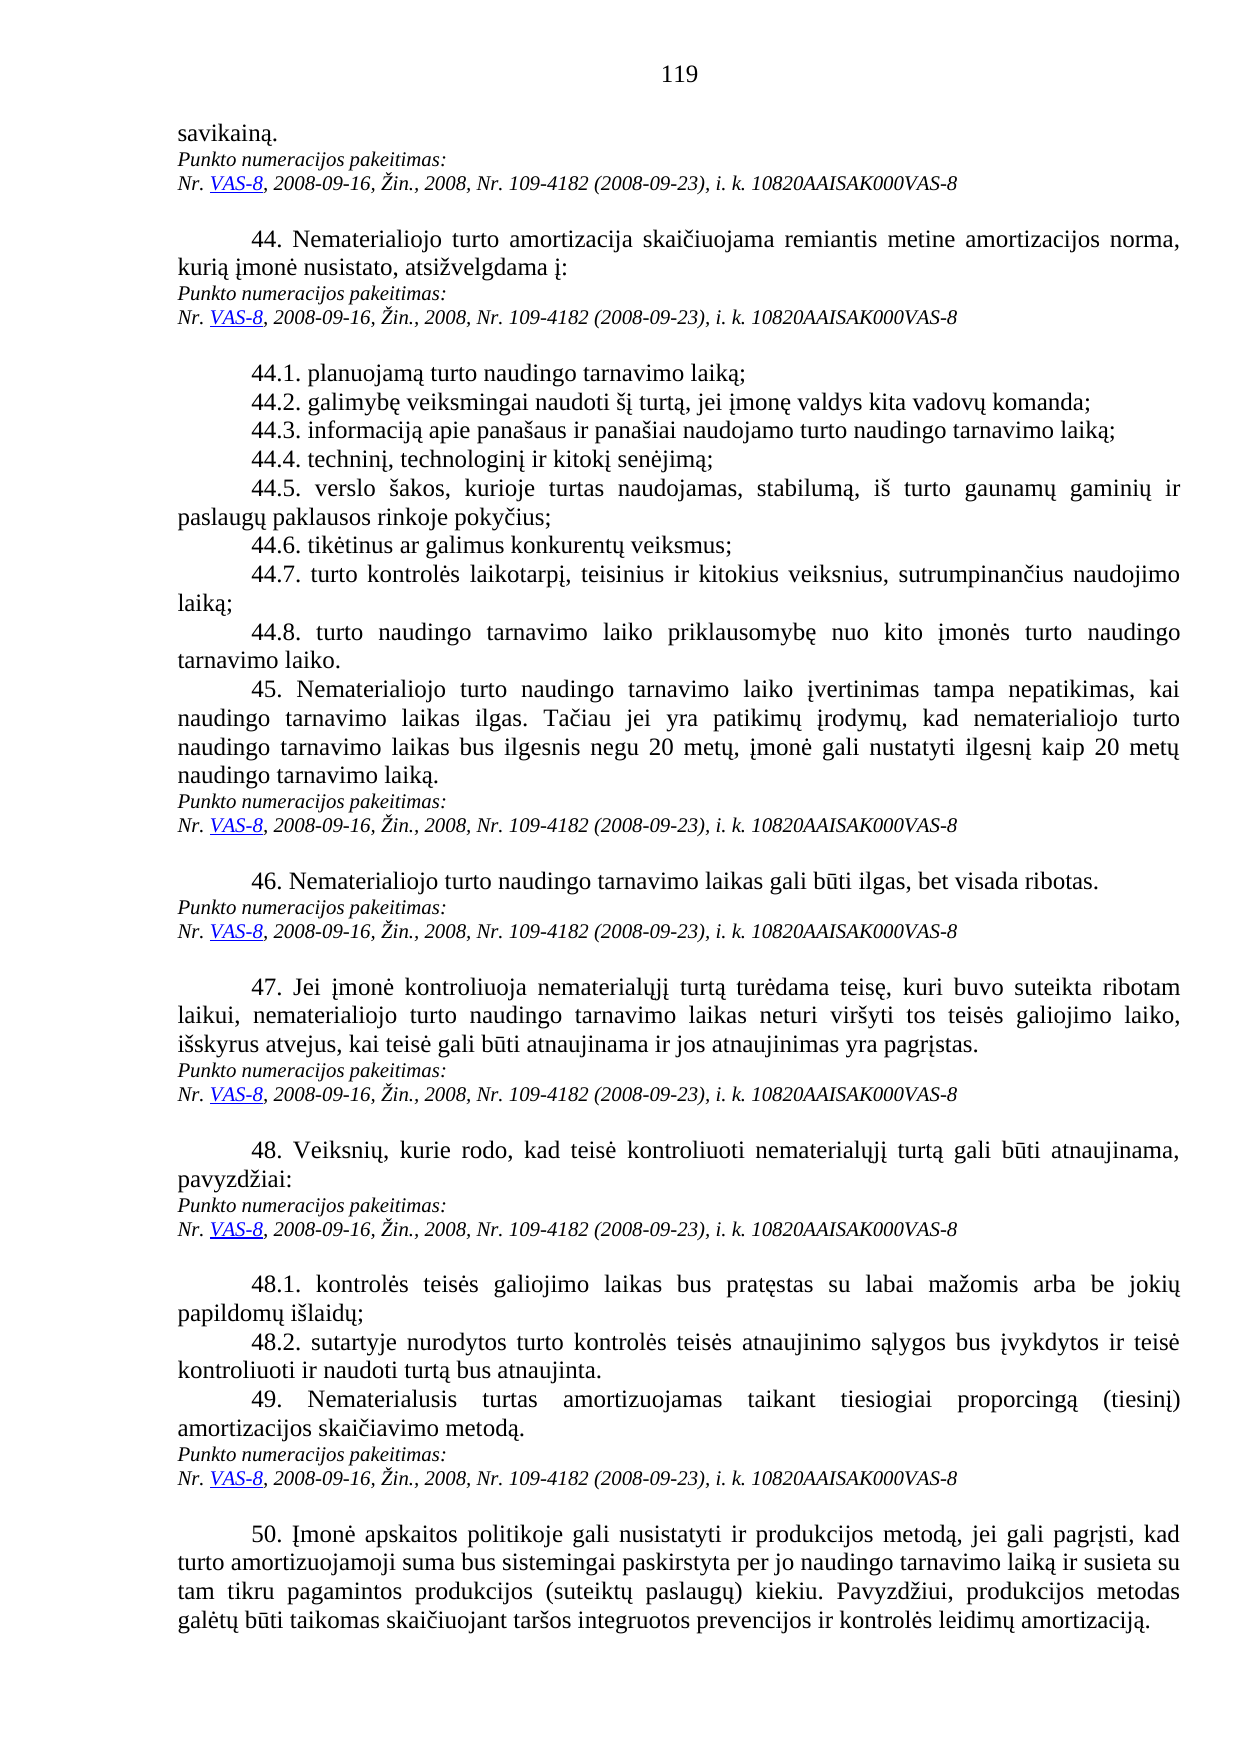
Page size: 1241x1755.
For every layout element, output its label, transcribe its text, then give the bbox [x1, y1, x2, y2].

text Nr. VAS-8, 2008-09-16, Žin., 2008, Nr. 109-4182 (2008-09-23), i. k. 10820AAISAK000VAS-8 [177, 1217, 1181, 1241]
text 44.5. verslo šakos, kurioje turtas naudojamas, stabilumą, iš turto gaunamų gaminių ir paslaugų paklausos rinkoje pokyčius; [177, 473, 1181, 531]
text 45. Nematerialiojo turto naudingo tarnavimo laiko įvertinimas tampa nepatikimas, kai naudingo tarnavimo laikas ilgas. Tačiau jei yra patikimų įrodymų, kad nematerialiojo turto naudingo tarnavimo laikas bus ilgesnis negu 20 metų, įmonė gali nustatyti ilgesnį kaip 20 metų naudingo tarnavimo laiką. [177, 674, 1181, 789]
text savikainą. [177, 118, 1181, 147]
text Nr. VAS-8, 2008-09-16, Žin., 2008, Nr. 109-4182 (2008-09-23), i. k. 10820AAISAK000VAS-8 [177, 1466, 1181, 1490]
text 48.2. sutartyje nurodytos turto kontrolės teisės atnaujinimo sąlygos bus įvykdytos ir teisė kontroliuoti ir naudoti turtą bus atnaujinta. [177, 1327, 1181, 1384]
text Punkto numeracijos pakeitimas: [177, 895, 1181, 919]
text Nr. VAS-8, 2008-09-16, Žin., 2008, Nr. 109-4182 (2008-09-23), i. k. 10820AAISAK000VAS-8 [177, 1082, 1181, 1106]
text 50. Įmonė apskaitos politikoje gali nusistatyti ir produkcijos metodą, jei gali pagrįsti, kad turto amortizuojamoji suma bus sistemingai paskirstyta per jo naudingo tarnavimo laiką ir susieta su tam tikru pagamintos produkcijos (suteiktų paslaugų) kiekiu. Pavyzdžiui, produkcijos metodas galėtų būti taikomas skaičiuojant taršos integruotos prevencijos ir kontrolės leidimų amortizaciją. [177, 1519, 1181, 1634]
text 44.7. turto kontrolės laikotarpį, teisinius ir kitokius veiksnius, sutrumpinančius naudojimo laiką; [177, 559, 1181, 617]
text 44.3. informaciją apie panašaus ir panašiai naudojamo turto naudingo tarnavimo laiką; [177, 416, 1181, 444]
text 44.4. techninį, technologinį ir kitokį senėjimą; [177, 444, 1181, 473]
text Nr. VAS-8, 2008-09-16, Žin., 2008, Nr. 109-4182 (2008-09-23), i. k. 10820AAISAK000VAS-8 [177, 305, 1181, 329]
text Nr. VAS-8, 2008-09-16, Žin., 2008, Nr. 109-4182 (2008-09-23), i. k. 10820AAISAK000VAS-8 [177, 171, 1181, 195]
text Nr. VAS-8, 2008-09-16, Žin., 2008, Nr. 109-4182 (2008-09-23), i. k. 10820AAISAK000VAS-8 [177, 919, 1181, 943]
text Punkto numeracijos pakeitimas: [177, 1192, 1181, 1217]
text 49. Nematerialusis turtas amortizuojamas taikant tiesiogiai proporcingą (tiesinį) amortizacijos skaičiavimo metodą. [177, 1384, 1181, 1442]
text Punkto numeracijos pakeitimas: [177, 281, 1181, 305]
text 48. Veiksnių, kurie rodo, kad teisė kontroliuoti nematerialųjį turtą gali būti atnaujinama, pavyzdžiai: [177, 1135, 1181, 1192]
text Nr. VAS-8, 2008-09-16, Žin., 2008, Nr. 109-4182 (2008-09-23), i. k. 10820AAISAK000VAS-8 [177, 813, 1181, 837]
text 46. Nematerialiojo turto naudingo tarnavimo laikas gali būti ilgas, bet visada ribotas. [177, 866, 1181, 895]
text 44.1. planuojamą turto naudingo tarnavimo laiką; [177, 358, 1181, 387]
text 48.1. kontrolės teisės galiojimo laikas bus pratęstas su labai mažomis arba be jokių papildomų išlaidų; [177, 1269, 1181, 1327]
text Punkto numeracijos pakeitimas: [177, 1058, 1181, 1082]
text 47. Jei įmonė kontroliuoja nematerialųjį turtą turėdama teisę, kuri buvo suteikta ribotam laikui, nematerialiojo turto naudingo tarnavimo laikas neturi viršyti tos teisės galiojimo laiko, išskyrus atvejus, kai teisė gali būti atnaujinama ir jos atnaujinimas yra pagrįstas. [177, 972, 1181, 1058]
text Punkto numeracijos pakeitimas: [177, 789, 1181, 813]
text 44. Nematerialiojo turto amortizacija skaičiuojama remiantis metine amortizacijos norma, kurią įmonė nusistato, atsižvelgdama į: [177, 224, 1181, 281]
text 44.8. turto naudingo tarnavimo laiko priklausomybę nuo kito įmonės turto naudingo tarnavimo laiko. [177, 617, 1181, 674]
text 44.6. tikėtinus ar galimus konkurentų veiksmus; [177, 531, 1181, 559]
text Punkto numeracijos pakeitimas: [177, 147, 1181, 171]
text Punkto numeracijos pakeitimas: [177, 1442, 1181, 1466]
text 44.2. galimybę veiksmingai naudoti šį turtą, jei įmonę valdys kita vadovų komanda; [177, 387, 1181, 416]
